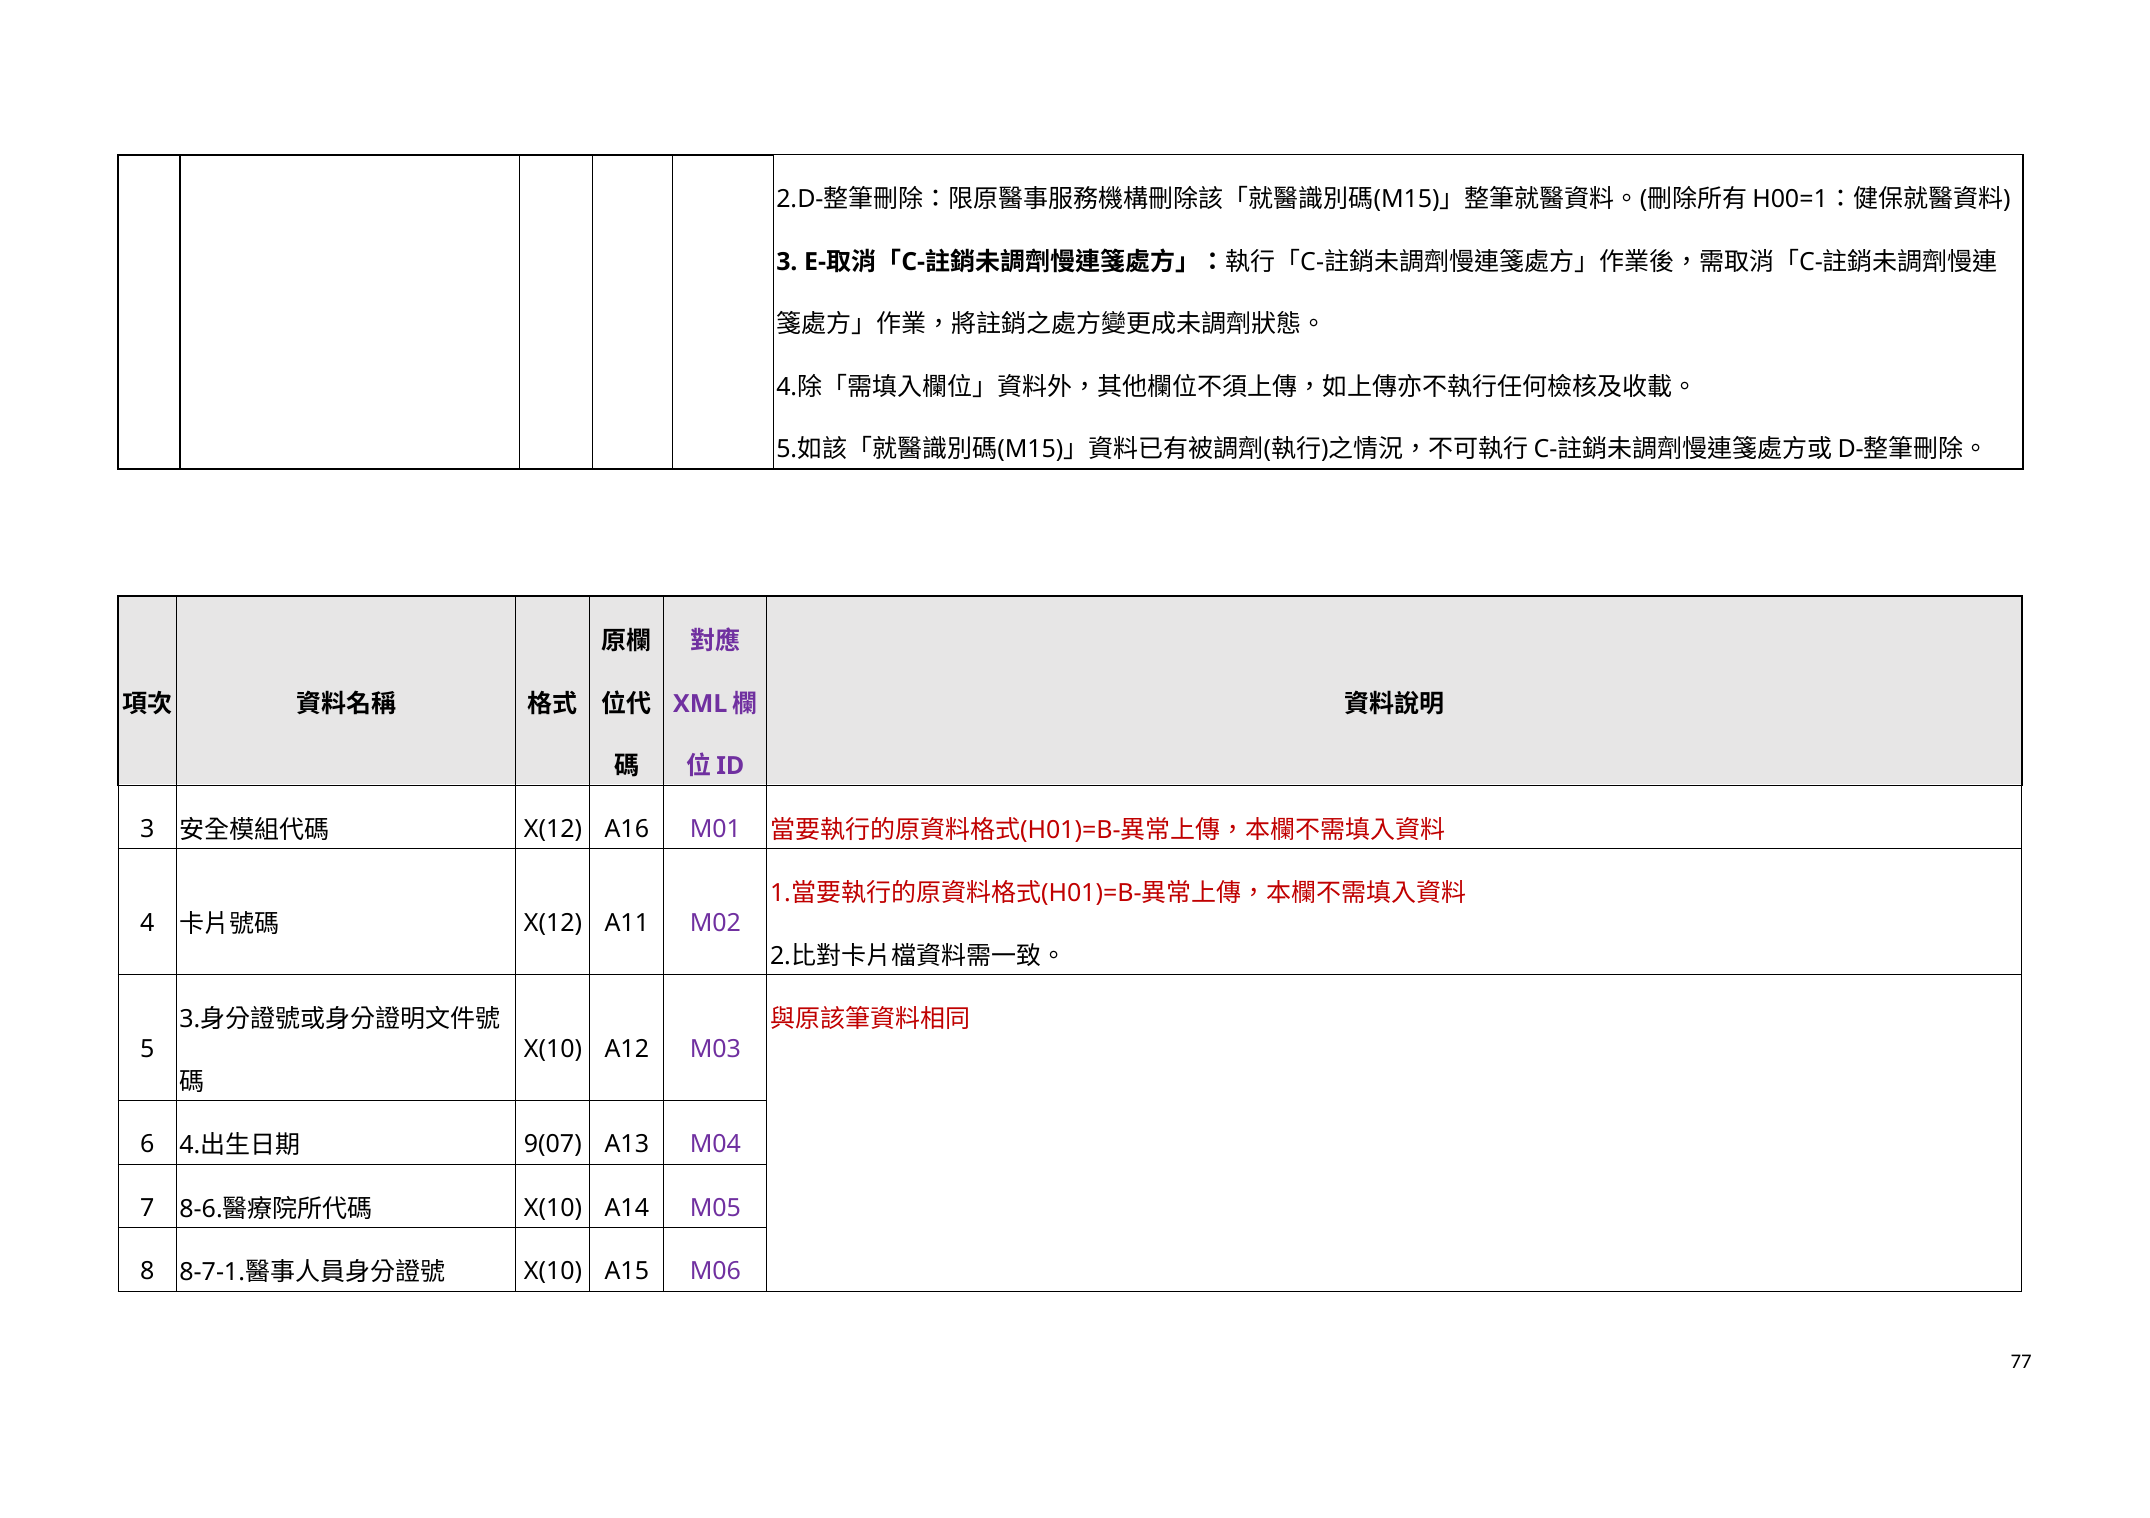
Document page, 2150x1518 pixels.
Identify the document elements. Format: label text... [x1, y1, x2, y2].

table_cell M04 [664, 1101, 766, 1164]
table_cell 當要執行的原資料格式(H01)=B-異常上傳，本欄不需填入資料 [767, 786, 2021, 848]
table_cell 9(07) [516, 1101, 589, 1164]
table_cell A16 [590, 786, 663, 848]
table_cell A15 [590, 1228, 663, 1291]
table_cell 3.身分證號或身分證明文件號碼 [177, 975, 515, 1100]
table_cell 8-7-1.醫事人員身分證號 [177, 1228, 515, 1291]
table_cell [593, 156, 672, 468]
table_cell 5 [119, 975, 176, 1100]
table_cell 3 [119, 786, 176, 848]
table_cell X(12) [516, 849, 589, 974]
table_cell 與原該筆資料相同 [767, 975, 2021, 1291]
table_cell M03 [664, 975, 766, 1100]
table_cell M06 [664, 1228, 766, 1291]
table_cell 2.D-整筆刪除：限原醫事服務機構刪除該「就醫識別碼(M15)」整筆就醫資料。(刪除所有H00=1：健保就醫資料) 3. E-取消「C-註銷未調劑慢連箋處方」：執行「C-註銷未調劑慢連箋處方」作業後，需取消「C-註銷未調劑慢連箋處方」作業，將註銷之處方變更成未調劑狀態。 4.除「需填入欄位」資料外，其他欄位不須上傳，如上傳亦不執行任何檢核及收載。 5.如該「就醫識別碼(M15)」資料已有被調劑(執行)之情況，不可執行C-註銷未調劑慢連箋處方或D-整筆刪除。 [774, 155, 2022, 468]
table_header 格式 [516, 597, 589, 784]
table_cell [673, 156, 773, 468]
table_cell A14 [590, 1165, 663, 1227]
table_cell 1.當要執行的原資料格式(H01)=B-異常上傳，本欄不需填入資料 2.比對卡片檔資料需一致。 [767, 849, 2021, 974]
table_cell 卡片號碼 [177, 849, 515, 974]
table_cell X(10) [516, 975, 589, 1100]
table_cell 4.出生日期 [177, 1101, 515, 1164]
table_header 對應XML欄位ID [664, 597, 766, 784]
table_cell [520, 156, 592, 468]
table_cell 7 [119, 1165, 176, 1227]
table_cell M02 [664, 849, 766, 974]
table_cell X(10) [516, 1165, 589, 1227]
table_cell [181, 156, 519, 468]
table_cell A12 [590, 975, 663, 1100]
table_cell A13 [590, 1101, 663, 1164]
table_cell A11 [590, 849, 663, 974]
table_cell 8 [119, 1228, 176, 1291]
table_cell 4 [119, 849, 176, 974]
table_cell M01 [664, 786, 766, 848]
table_header 原欄位代碼 [590, 597, 663, 784]
table_cell [119, 156, 179, 468]
table_cell 安全模組代碼 [177, 786, 515, 848]
table_cell X(10) [516, 1228, 589, 1291]
table_header 資料名稱 [177, 597, 515, 784]
table_header 項次 [119, 597, 176, 784]
table_header 資料說明 [767, 597, 2021, 784]
table_cell 8-6.醫療院所代碼 [177, 1165, 515, 1227]
table_cell 6 [119, 1101, 176, 1164]
table_cell X(12) [516, 786, 589, 848]
table_cell M05 [664, 1165, 766, 1227]
